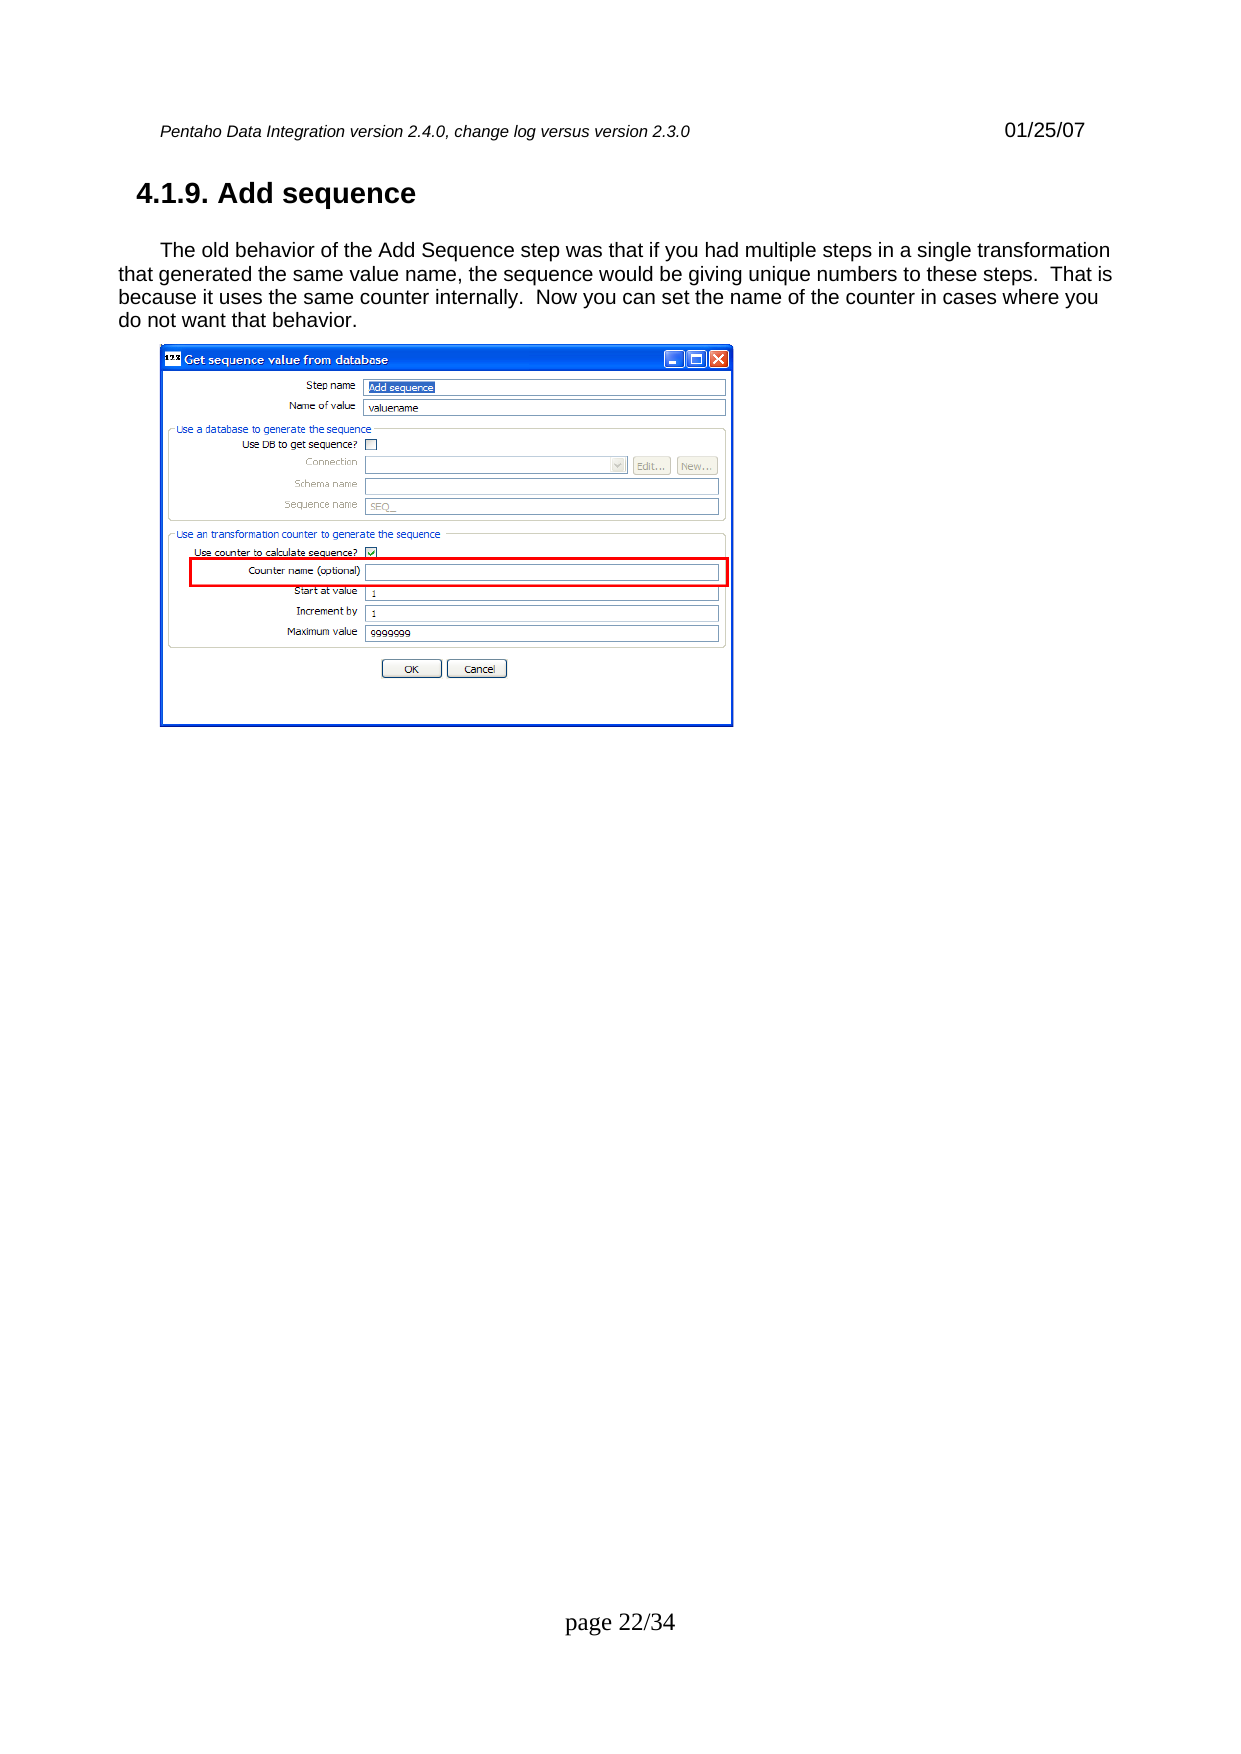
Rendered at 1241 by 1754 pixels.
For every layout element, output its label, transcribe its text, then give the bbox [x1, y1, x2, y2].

text The old behavior of the Add Sequence step was that if you had multiple steps in a single transformation that generated the same value name, the sequence would be giving unique numbers to these steps. That is because it uses the same counter internally. Now you can set the name of the counter in cases where you do not want that behavior. [118, 239, 1122, 332]
subtitle Add sequence [136, 177, 1122, 209]
picture [159, 344, 734, 727]
